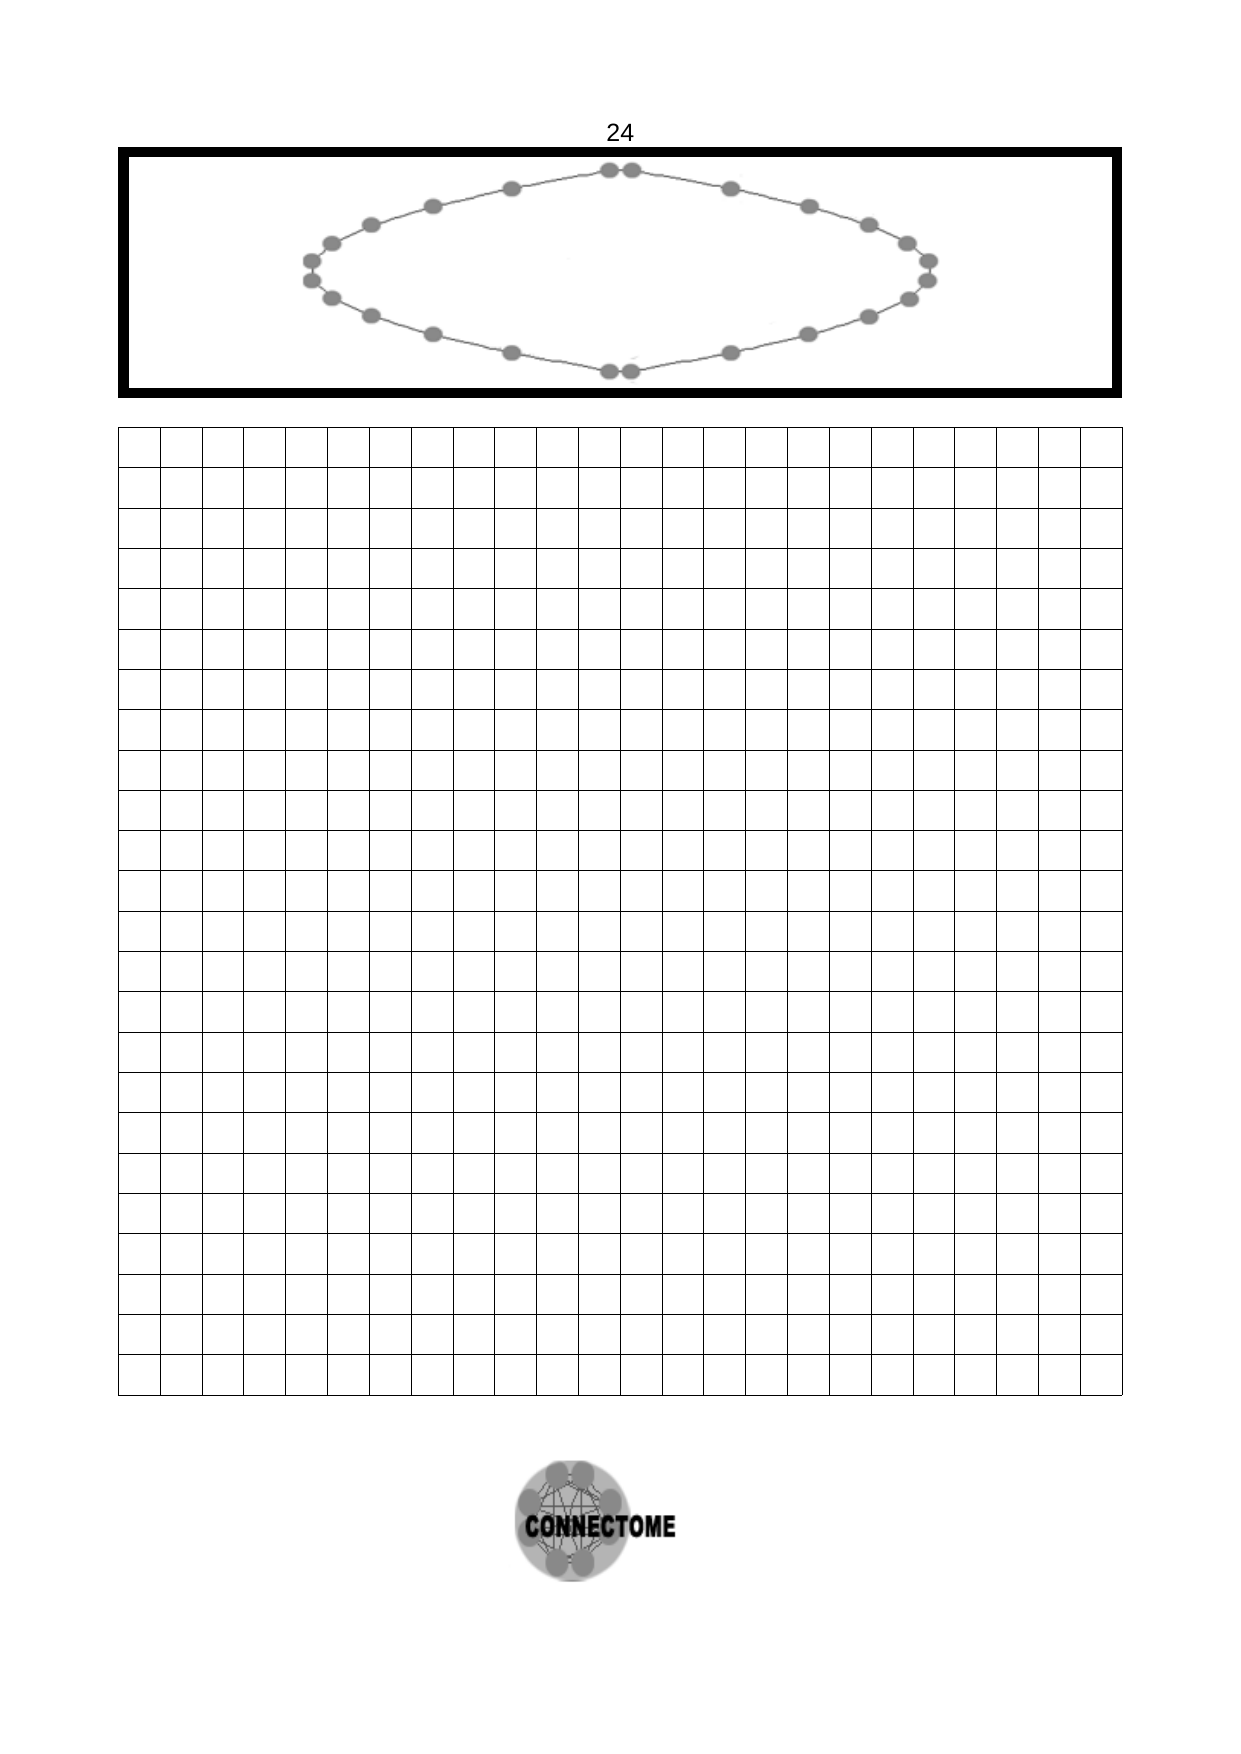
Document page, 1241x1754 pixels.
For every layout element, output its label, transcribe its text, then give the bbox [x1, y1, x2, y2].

table_cell [1039, 871, 1080, 911]
table_cell [872, 1275, 913, 1314]
table_cell [370, 791, 411, 830]
table_cell [286, 1154, 327, 1193]
table_cell [161, 1234, 202, 1273]
table_cell [621, 791, 662, 830]
table_cell [621, 1073, 662, 1112]
table_cell [704, 1113, 745, 1153]
table_cell [412, 1275, 453, 1314]
table_cell [370, 670, 411, 709]
table_cell [1081, 791, 1122, 830]
table_cell [663, 791, 703, 830]
table_cell [914, 791, 954, 830]
table_cell [495, 468, 536, 508]
table_cell [328, 831, 369, 870]
table_cell [161, 1073, 202, 1112]
table_cell [1081, 468, 1122, 508]
table_cell [663, 912, 703, 951]
table_cell [704, 751, 745, 790]
table_cell [537, 791, 578, 830]
table_cell [914, 1194, 954, 1233]
table_cell [621, 1275, 662, 1314]
table_cell [746, 912, 787, 951]
table_cell [579, 1073, 620, 1112]
table_cell [1039, 1073, 1080, 1112]
table_cell [746, 871, 787, 911]
table_cell [704, 1073, 745, 1112]
table_cell [328, 589, 369, 628]
table_cell [1039, 1275, 1080, 1314]
table_cell [1039, 589, 1080, 628]
table_cell [119, 509, 160, 548]
table_cell [579, 1234, 620, 1273]
table_cell [788, 1033, 829, 1072]
table_cell [203, 630, 243, 669]
table_cell [161, 1194, 202, 1233]
table_cell [244, 630, 285, 669]
table_cell [286, 1315, 327, 1354]
table_cell [412, 912, 453, 951]
table_cell [704, 1033, 745, 1072]
table_cell [119, 1275, 160, 1314]
table_cell [746, 751, 787, 790]
table_cell [872, 871, 913, 911]
table_cell [454, 1315, 494, 1354]
table_cell [370, 549, 411, 588]
table_cell [286, 1234, 327, 1273]
table_cell [119, 1154, 160, 1193]
table_cell [1039, 1154, 1080, 1193]
table_cell [537, 710, 578, 749]
table_cell [746, 589, 787, 628]
table_cell [746, 1113, 787, 1153]
table_cell [203, 710, 243, 749]
table_cell [621, 1113, 662, 1153]
table_cell [537, 630, 578, 669]
table_cell [286, 1073, 327, 1112]
table_cell [412, 1315, 453, 1354]
table_cell [454, 710, 494, 749]
table_cell [161, 549, 202, 588]
table_cell [1081, 1275, 1122, 1314]
table_cell [203, 549, 243, 588]
table_cell [997, 912, 1038, 951]
table_cell [328, 1113, 369, 1153]
table_cell [746, 1033, 787, 1072]
table_cell [746, 831, 787, 870]
table_cell [579, 1033, 620, 1072]
table_cell [495, 1315, 536, 1354]
table_header [663, 428, 703, 467]
table_cell [579, 751, 620, 790]
table_cell [997, 1113, 1038, 1153]
table_cell [997, 992, 1038, 1032]
table_cell [955, 871, 996, 911]
table_cell [1039, 509, 1080, 548]
table_cell [537, 1234, 578, 1273]
table_cell [830, 1275, 871, 1314]
table_cell [579, 589, 620, 628]
table_cell [203, 509, 243, 548]
table_cell [704, 791, 745, 830]
table_cell [370, 1073, 411, 1112]
table_cell [830, 1315, 871, 1354]
table_cell [621, 992, 662, 1032]
table_cell [244, 710, 285, 749]
table_cell [454, 1154, 494, 1193]
table_cell [161, 831, 202, 870]
table_cell [788, 952, 829, 991]
table_cell [412, 1234, 453, 1273]
table_cell [704, 509, 745, 548]
table_cell [997, 1234, 1038, 1273]
table_header [161, 428, 202, 467]
table_cell [1081, 509, 1122, 548]
table_cell [955, 952, 996, 991]
table_cell [663, 509, 703, 548]
table_cell [663, 992, 703, 1032]
table_cell [286, 589, 327, 628]
table_cell [412, 751, 453, 790]
table_cell [244, 1355, 285, 1394]
table_cell [495, 549, 536, 588]
table_cell [663, 952, 703, 991]
table_cell [495, 1275, 536, 1314]
table_cell [454, 468, 494, 508]
table_cell [161, 1275, 202, 1314]
table_cell [537, 1154, 578, 1193]
table_cell [370, 1275, 411, 1314]
table_cell [746, 1154, 787, 1193]
table_cell [872, 1033, 913, 1072]
table_cell [161, 1355, 202, 1394]
table_cell [955, 1073, 996, 1112]
table_cell [830, 1113, 871, 1153]
table_cell [872, 670, 913, 709]
table_cell [1039, 549, 1080, 588]
table_cell [704, 952, 745, 991]
table_cell [788, 791, 829, 830]
table_header [119, 428, 160, 467]
table_cell [412, 1033, 453, 1072]
table_cell [328, 992, 369, 1032]
table_cell [997, 509, 1038, 548]
table_cell [203, 1355, 243, 1394]
table_cell [537, 831, 578, 870]
table_cell [203, 1113, 243, 1153]
table_cell [119, 1033, 160, 1072]
table_cell [454, 630, 494, 669]
table_cell [328, 1154, 369, 1193]
table_cell [537, 1073, 578, 1112]
table_cell [119, 871, 160, 911]
table_cell [1081, 1234, 1122, 1273]
table_header [286, 428, 327, 467]
table_cell [537, 549, 578, 588]
table_cell [370, 710, 411, 749]
table_cell [663, 1113, 703, 1153]
table_cell [914, 1154, 954, 1193]
table_cell [955, 670, 996, 709]
table_cell [914, 1315, 954, 1354]
table_cell [370, 912, 411, 951]
table_cell [1081, 912, 1122, 951]
table_cell [872, 1234, 913, 1273]
table_cell [1081, 751, 1122, 790]
table_cell [914, 710, 954, 749]
table_cell [412, 1154, 453, 1193]
table_cell [495, 791, 536, 830]
table_cell [286, 831, 327, 870]
table_cell [244, 871, 285, 911]
table_cell [914, 1073, 954, 1112]
table_cell [203, 992, 243, 1032]
table_cell [955, 751, 996, 790]
table_cell [955, 1033, 996, 1072]
table_cell [244, 549, 285, 588]
table_cell [203, 791, 243, 830]
table_cell [704, 1234, 745, 1273]
table_cell [203, 1073, 243, 1112]
table_cell [161, 912, 202, 951]
table_cell [119, 1113, 160, 1153]
table_cell [663, 1194, 703, 1233]
table_cell [1039, 992, 1080, 1032]
table_header [704, 428, 745, 467]
table_cell [830, 1154, 871, 1193]
table_cell [495, 589, 536, 628]
table_cell [119, 791, 160, 830]
table_cell [244, 912, 285, 951]
table_cell [328, 952, 369, 991]
table_cell [328, 1315, 369, 1354]
table_cell [1039, 831, 1080, 870]
table_cell [579, 509, 620, 548]
table_cell [788, 468, 829, 508]
table_cell [663, 1234, 703, 1273]
table_cell [955, 1355, 996, 1394]
table_cell [495, 509, 536, 548]
table_cell [161, 468, 202, 508]
table_cell [244, 1315, 285, 1354]
table_cell [328, 509, 369, 548]
table_cell [370, 589, 411, 628]
table_cell [203, 1033, 243, 1072]
table_cell [788, 1275, 829, 1314]
table_cell [495, 1194, 536, 1233]
table_cell [454, 1033, 494, 1072]
table_cell [537, 952, 578, 991]
table_cell [663, 670, 703, 709]
table_cell [704, 710, 745, 749]
table_cell [579, 549, 620, 588]
table_cell [495, 1355, 536, 1394]
table_cell [370, 1113, 411, 1153]
table_cell [746, 670, 787, 709]
table_header [621, 428, 662, 467]
table_cell [328, 1355, 369, 1394]
table_header [997, 428, 1038, 467]
table_cell [286, 1033, 327, 1072]
table_cell [412, 791, 453, 830]
table_cell [830, 871, 871, 911]
table_cell [955, 630, 996, 669]
table_cell [244, 952, 285, 991]
table_cell [370, 1194, 411, 1233]
table_cell [914, 952, 954, 991]
table_header [788, 428, 829, 467]
table_cell [328, 1033, 369, 1072]
table_cell [746, 1194, 787, 1233]
table_cell [537, 1275, 578, 1314]
table_cell [621, 1033, 662, 1072]
table_cell [119, 831, 160, 870]
table_cell [788, 1355, 829, 1394]
table_cell [161, 710, 202, 749]
table_cell [328, 751, 369, 790]
table_cell [286, 549, 327, 588]
table_cell [412, 992, 453, 1032]
table_cell [537, 751, 578, 790]
table_cell [997, 1154, 1038, 1193]
table_cell [663, 831, 703, 870]
table_cell [1081, 1073, 1122, 1112]
table_cell [328, 1275, 369, 1314]
table_cell [621, 670, 662, 709]
table_cell [286, 952, 327, 991]
table_cell [1039, 710, 1080, 749]
table_cell [704, 468, 745, 508]
table_cell [495, 992, 536, 1032]
table_cell [328, 1194, 369, 1233]
table_cell [161, 751, 202, 790]
table_cell [830, 992, 871, 1032]
table_cell [286, 1194, 327, 1233]
table_cell [244, 509, 285, 548]
table_cell [704, 831, 745, 870]
table_cell [1039, 952, 1080, 991]
table_cell [203, 751, 243, 790]
table_cell [328, 912, 369, 951]
table_header [328, 428, 369, 467]
table_cell [454, 1194, 494, 1233]
table_header [746, 428, 787, 467]
table_cell [955, 468, 996, 508]
table_cell [663, 751, 703, 790]
table_cell [704, 630, 745, 669]
table_cell [997, 549, 1038, 588]
table_cell [955, 1113, 996, 1153]
table_cell [872, 831, 913, 870]
table_cell [663, 589, 703, 628]
table_cell [286, 912, 327, 951]
table_cell [830, 751, 871, 790]
table_cell [788, 1234, 829, 1273]
table_cell [621, 1234, 662, 1273]
table_cell [286, 1355, 327, 1394]
table_cell [286, 871, 327, 911]
table_cell [244, 1194, 285, 1233]
table_cell [621, 468, 662, 508]
table_cell [203, 670, 243, 709]
table_cell [788, 992, 829, 1032]
table_cell [621, 952, 662, 991]
table_cell [1039, 1113, 1080, 1153]
table_cell [495, 1234, 536, 1273]
table_cell [412, 670, 453, 709]
table_cell [119, 912, 160, 951]
table_cell [370, 1033, 411, 1072]
table_cell [830, 1073, 871, 1112]
table_cell [704, 589, 745, 628]
table_cell [1081, 1113, 1122, 1153]
table_cell [412, 831, 453, 870]
table_cell [872, 549, 913, 588]
table_cell [370, 1315, 411, 1354]
table_cell [955, 710, 996, 749]
table_cell [663, 549, 703, 588]
table_cell [119, 1234, 160, 1273]
table_cell [412, 1355, 453, 1394]
table_cell [788, 751, 829, 790]
table_cell [579, 912, 620, 951]
table_cell [997, 1194, 1038, 1233]
table_cell [914, 1113, 954, 1153]
table_cell [621, 912, 662, 951]
table_cell [495, 1113, 536, 1153]
table_cell [997, 1073, 1038, 1112]
table_cell [203, 1315, 243, 1354]
table_cell [286, 670, 327, 709]
table_cell [203, 1154, 243, 1193]
table_cell [621, 710, 662, 749]
table_cell [872, 589, 913, 628]
table_cell [997, 670, 1038, 709]
table_cell [1039, 630, 1080, 669]
table_cell [537, 509, 578, 548]
table_cell [663, 1073, 703, 1112]
table_cell [872, 509, 913, 548]
table_cell [704, 1315, 745, 1354]
table_cell [788, 1113, 829, 1153]
table_cell [746, 710, 787, 749]
table_cell [328, 871, 369, 911]
table_cell [621, 589, 662, 628]
table_cell [788, 509, 829, 548]
table_cell [412, 630, 453, 669]
table_cell [872, 1154, 913, 1193]
table_cell [872, 952, 913, 991]
table_cell [119, 630, 160, 669]
table_cell [203, 871, 243, 911]
table_cell [370, 992, 411, 1032]
table_cell [579, 670, 620, 709]
table_cell [1039, 791, 1080, 830]
table_cell [119, 549, 160, 588]
table_cell [286, 992, 327, 1032]
table_cell [872, 751, 913, 790]
table_cell [244, 670, 285, 709]
table_cell [370, 871, 411, 911]
table_cell [454, 1275, 494, 1314]
table_cell [1081, 1315, 1122, 1354]
table_cell [328, 670, 369, 709]
table_cell [830, 1355, 871, 1394]
table_cell [244, 831, 285, 870]
table_cell [704, 1275, 745, 1314]
table_header [579, 428, 620, 467]
table_cell [119, 1194, 160, 1233]
table_cell [955, 912, 996, 951]
table_cell [788, 589, 829, 628]
table_cell [454, 871, 494, 911]
table_cell [830, 589, 871, 628]
table_cell [704, 670, 745, 709]
table_cell [1081, 1154, 1122, 1193]
table_cell [830, 912, 871, 951]
table_cell [370, 751, 411, 790]
table_cell [119, 710, 160, 749]
table_cell [621, 751, 662, 790]
table_cell [914, 670, 954, 709]
table_cell [914, 549, 954, 588]
table_cell [161, 1154, 202, 1193]
table_cell [203, 1234, 243, 1273]
table_cell [997, 710, 1038, 749]
table_cell [412, 871, 453, 911]
table_cell [830, 831, 871, 870]
table_cell [286, 791, 327, 830]
table_header [454, 428, 494, 467]
table_cell [537, 670, 578, 709]
table_cell [244, 1033, 285, 1072]
table_cell [788, 549, 829, 588]
table_cell [788, 1194, 829, 1233]
table_cell [621, 549, 662, 588]
table_cell [1081, 1355, 1122, 1394]
table_cell [746, 1315, 787, 1354]
table_header [203, 428, 243, 467]
table_cell [955, 1315, 996, 1354]
table_cell [579, 952, 620, 991]
table_cell [537, 1033, 578, 1072]
table_cell [244, 992, 285, 1032]
table_cell [788, 710, 829, 749]
table_cell [161, 871, 202, 911]
table_header [955, 428, 996, 467]
table_cell [119, 952, 160, 991]
table_cell [704, 1194, 745, 1233]
table_cell [1081, 670, 1122, 709]
table_cell [454, 1073, 494, 1112]
table_cell [746, 791, 787, 830]
table_cell [286, 1113, 327, 1153]
table_cell [537, 1315, 578, 1354]
table_cell [537, 468, 578, 508]
table_cell [579, 468, 620, 508]
table_cell [872, 992, 913, 1032]
table_cell [955, 549, 996, 588]
table_cell [621, 1315, 662, 1354]
table_cell [119, 670, 160, 709]
table_cell [203, 912, 243, 951]
table_cell [161, 1113, 202, 1153]
table_cell [1081, 952, 1122, 991]
table_cell [621, 630, 662, 669]
table_cell [161, 589, 202, 628]
table_cell [955, 1275, 996, 1314]
table_cell [997, 1275, 1038, 1314]
table_cell [955, 831, 996, 870]
table_cell [746, 630, 787, 669]
table_cell [663, 1355, 703, 1394]
table_cell [495, 670, 536, 709]
table_cell [537, 1355, 578, 1394]
table_cell [830, 1033, 871, 1072]
table_cell [621, 509, 662, 548]
table_cell [119, 468, 160, 508]
table_cell [370, 1154, 411, 1193]
table_cell [997, 871, 1038, 911]
table_cell [914, 1355, 954, 1394]
table_cell [328, 791, 369, 830]
table_cell [244, 1154, 285, 1193]
table_cell [1081, 710, 1122, 749]
table_cell [495, 751, 536, 790]
table_cell [788, 630, 829, 669]
table_cell [663, 1033, 703, 1072]
table_cell [788, 1073, 829, 1112]
table_cell [412, 468, 453, 508]
table_cell [537, 589, 578, 628]
table_header [244, 428, 285, 467]
table_cell [412, 509, 453, 548]
table_cell [495, 1073, 536, 1112]
table_header [830, 428, 871, 467]
table_cell [621, 1355, 662, 1394]
table_cell [328, 468, 369, 508]
table_cell [914, 589, 954, 628]
table_header [1039, 428, 1080, 467]
table_header [495, 428, 536, 467]
table_cell [663, 1315, 703, 1354]
table_cell [244, 1234, 285, 1273]
table_cell [914, 992, 954, 1032]
table_cell [1081, 1033, 1122, 1072]
table_cell [1039, 912, 1080, 951]
table_header [370, 428, 411, 467]
table_cell [537, 992, 578, 1032]
table_header [1081, 428, 1122, 467]
table_cell [914, 468, 954, 508]
table_cell [704, 549, 745, 588]
table_cell [244, 589, 285, 628]
table_cell [830, 509, 871, 548]
table_cell [119, 589, 160, 628]
table_cell [495, 710, 536, 749]
table_cell [997, 468, 1038, 508]
table_cell [997, 831, 1038, 870]
table_cell [412, 710, 453, 749]
table_cell [412, 952, 453, 991]
table_cell [621, 1194, 662, 1233]
table_cell [454, 912, 494, 951]
table_cell [621, 831, 662, 870]
table_cell [746, 468, 787, 508]
table_cell [454, 589, 494, 628]
table_cell [872, 630, 913, 669]
table_cell [537, 871, 578, 911]
table_cell [997, 952, 1038, 991]
table_cell [203, 468, 243, 508]
table_cell [454, 751, 494, 790]
table_cell [370, 952, 411, 991]
table_cell [203, 952, 243, 991]
table_cell [412, 549, 453, 588]
table_cell [1039, 1194, 1080, 1233]
table_cell [161, 1315, 202, 1354]
table_cell [914, 912, 954, 951]
table_cell [914, 509, 954, 548]
table_cell [872, 1355, 913, 1394]
table_cell [955, 1154, 996, 1193]
table_cell [454, 1113, 494, 1153]
table_cell [914, 831, 954, 870]
table_cell [161, 1033, 202, 1072]
table_cell [955, 992, 996, 1032]
table_cell [997, 589, 1038, 628]
table_cell [914, 630, 954, 669]
table_cell [830, 710, 871, 749]
table_cell [830, 1194, 871, 1233]
table_cell [830, 1234, 871, 1273]
table_cell [412, 589, 453, 628]
table_cell [119, 1315, 160, 1354]
table_cell [286, 710, 327, 749]
table_cell [119, 1073, 160, 1112]
table_cell [579, 1355, 620, 1394]
table_cell [872, 1315, 913, 1354]
table_cell [454, 1234, 494, 1273]
table_cell [1039, 670, 1080, 709]
table_cell [244, 1275, 285, 1314]
table_cell [1039, 1315, 1080, 1354]
table_cell [1039, 751, 1080, 790]
table_cell [955, 791, 996, 830]
table_cell [663, 1154, 703, 1193]
table_cell [579, 1113, 620, 1153]
table_cell [704, 1154, 745, 1193]
table_cell [997, 1315, 1038, 1354]
table_cell [955, 1234, 996, 1273]
table_cell [579, 1154, 620, 1193]
table_cell [788, 670, 829, 709]
table_cell [997, 751, 1038, 790]
table_cell [454, 509, 494, 548]
table_cell [872, 1194, 913, 1233]
table_cell [412, 1073, 453, 1112]
table_cell [328, 1073, 369, 1112]
table_cell [537, 1113, 578, 1153]
table_cell [955, 589, 996, 628]
table_cell [370, 630, 411, 669]
table_cell [746, 1234, 787, 1273]
table_cell [788, 871, 829, 911]
table_cell [286, 751, 327, 790]
table_cell [328, 549, 369, 588]
table_cell [412, 1194, 453, 1233]
table_cell [663, 871, 703, 911]
table_cell [370, 831, 411, 870]
table_cell [161, 952, 202, 991]
table_cell [454, 992, 494, 1032]
table_cell [495, 912, 536, 951]
table_cell [286, 1275, 327, 1314]
table_cell [663, 1275, 703, 1314]
table_cell [495, 1154, 536, 1193]
table_cell [997, 1033, 1038, 1072]
table_cell [1039, 1033, 1080, 1072]
table_cell [830, 670, 871, 709]
table_cell [872, 710, 913, 749]
table_cell [495, 871, 536, 911]
table_cell [914, 1275, 954, 1314]
table_cell [1039, 1234, 1080, 1273]
table_cell [1081, 871, 1122, 911]
table_cell [746, 549, 787, 588]
table_cell [997, 630, 1038, 669]
table_cell [161, 509, 202, 548]
table_cell [328, 630, 369, 669]
table_cell [914, 1033, 954, 1072]
table_cell [161, 791, 202, 830]
table_cell [872, 912, 913, 951]
table_cell [244, 791, 285, 830]
table_cell [914, 751, 954, 790]
table_cell [1039, 1355, 1080, 1394]
table_cell [955, 1194, 996, 1233]
table_cell [914, 871, 954, 911]
table_cell [579, 791, 620, 830]
table_cell [1081, 589, 1122, 628]
table_cell [788, 1315, 829, 1354]
table_header [914, 428, 954, 467]
table_cell [203, 1275, 243, 1314]
table_cell [746, 509, 787, 548]
table_cell [119, 751, 160, 790]
table_cell [161, 670, 202, 709]
table_cell [997, 791, 1038, 830]
table_cell [203, 831, 243, 870]
table_cell [328, 1234, 369, 1273]
table_cell [579, 992, 620, 1032]
table_cell [454, 831, 494, 870]
table_cell [830, 630, 871, 669]
table_cell [872, 468, 913, 508]
table_cell [1039, 468, 1080, 508]
table_cell [454, 1355, 494, 1394]
table_cell [119, 992, 160, 1032]
table_cell [370, 509, 411, 548]
table_cell [704, 992, 745, 1032]
table_cell [579, 630, 620, 669]
table_cell [704, 912, 745, 951]
table_cell [788, 1154, 829, 1193]
table_cell [1081, 1194, 1122, 1233]
table_cell [788, 831, 829, 870]
table_cell [872, 791, 913, 830]
table_cell [495, 630, 536, 669]
table_cell [663, 710, 703, 749]
table_cell [454, 952, 494, 991]
table_cell [872, 1073, 913, 1112]
table_cell [579, 1194, 620, 1233]
table_cell [286, 509, 327, 548]
table_cell [495, 952, 536, 991]
table_cell [579, 1275, 620, 1314]
table_cell [621, 1154, 662, 1193]
table_cell [663, 630, 703, 669]
table_header [537, 428, 578, 467]
table_cell [1081, 630, 1122, 669]
table_cell [244, 1073, 285, 1112]
table_cell [286, 468, 327, 508]
table_cell [830, 549, 871, 588]
table_cell [830, 952, 871, 991]
table_cell [454, 791, 494, 830]
table_cell [704, 1355, 745, 1394]
table_header [872, 428, 913, 467]
table_cell [621, 871, 662, 911]
table_cell [830, 791, 871, 830]
table_cell [454, 670, 494, 709]
table_cell [203, 589, 243, 628]
table_cell [788, 912, 829, 951]
table_cell [872, 1113, 913, 1153]
table_cell [1081, 992, 1122, 1032]
table_cell [328, 710, 369, 749]
table_cell [244, 751, 285, 790]
table_cell [997, 1355, 1038, 1394]
table_cell [203, 1194, 243, 1233]
table_cell [1081, 831, 1122, 870]
table_cell [830, 468, 871, 508]
table_cell [537, 912, 578, 951]
table_cell [579, 710, 620, 749]
table_cell [579, 1315, 620, 1354]
table_cell [537, 1194, 578, 1233]
table_cell [412, 1113, 453, 1153]
table_cell [1081, 549, 1122, 588]
table_cell [495, 831, 536, 870]
table_cell [746, 1355, 787, 1394]
table_cell [746, 1073, 787, 1112]
table_cell [746, 952, 787, 991]
table_cell [244, 468, 285, 508]
table_header [412, 428, 453, 467]
table_cell [119, 1355, 160, 1394]
table_cell [914, 1234, 954, 1273]
table_cell [746, 1275, 787, 1314]
table_cell [370, 468, 411, 508]
table_cell [161, 630, 202, 669]
table_cell [161, 992, 202, 1032]
table_cell [370, 1355, 411, 1394]
table_cell [454, 549, 494, 588]
table_cell [663, 468, 703, 508]
table_cell [746, 992, 787, 1032]
table_cell [286, 630, 327, 669]
table_cell [704, 871, 745, 911]
table_cell [370, 1234, 411, 1273]
table_cell [579, 871, 620, 911]
table_cell [579, 831, 620, 870]
text 24 [118, 118, 1122, 147]
table_cell [244, 1113, 285, 1153]
table_cell [495, 1033, 536, 1072]
table_cell [955, 509, 996, 548]
